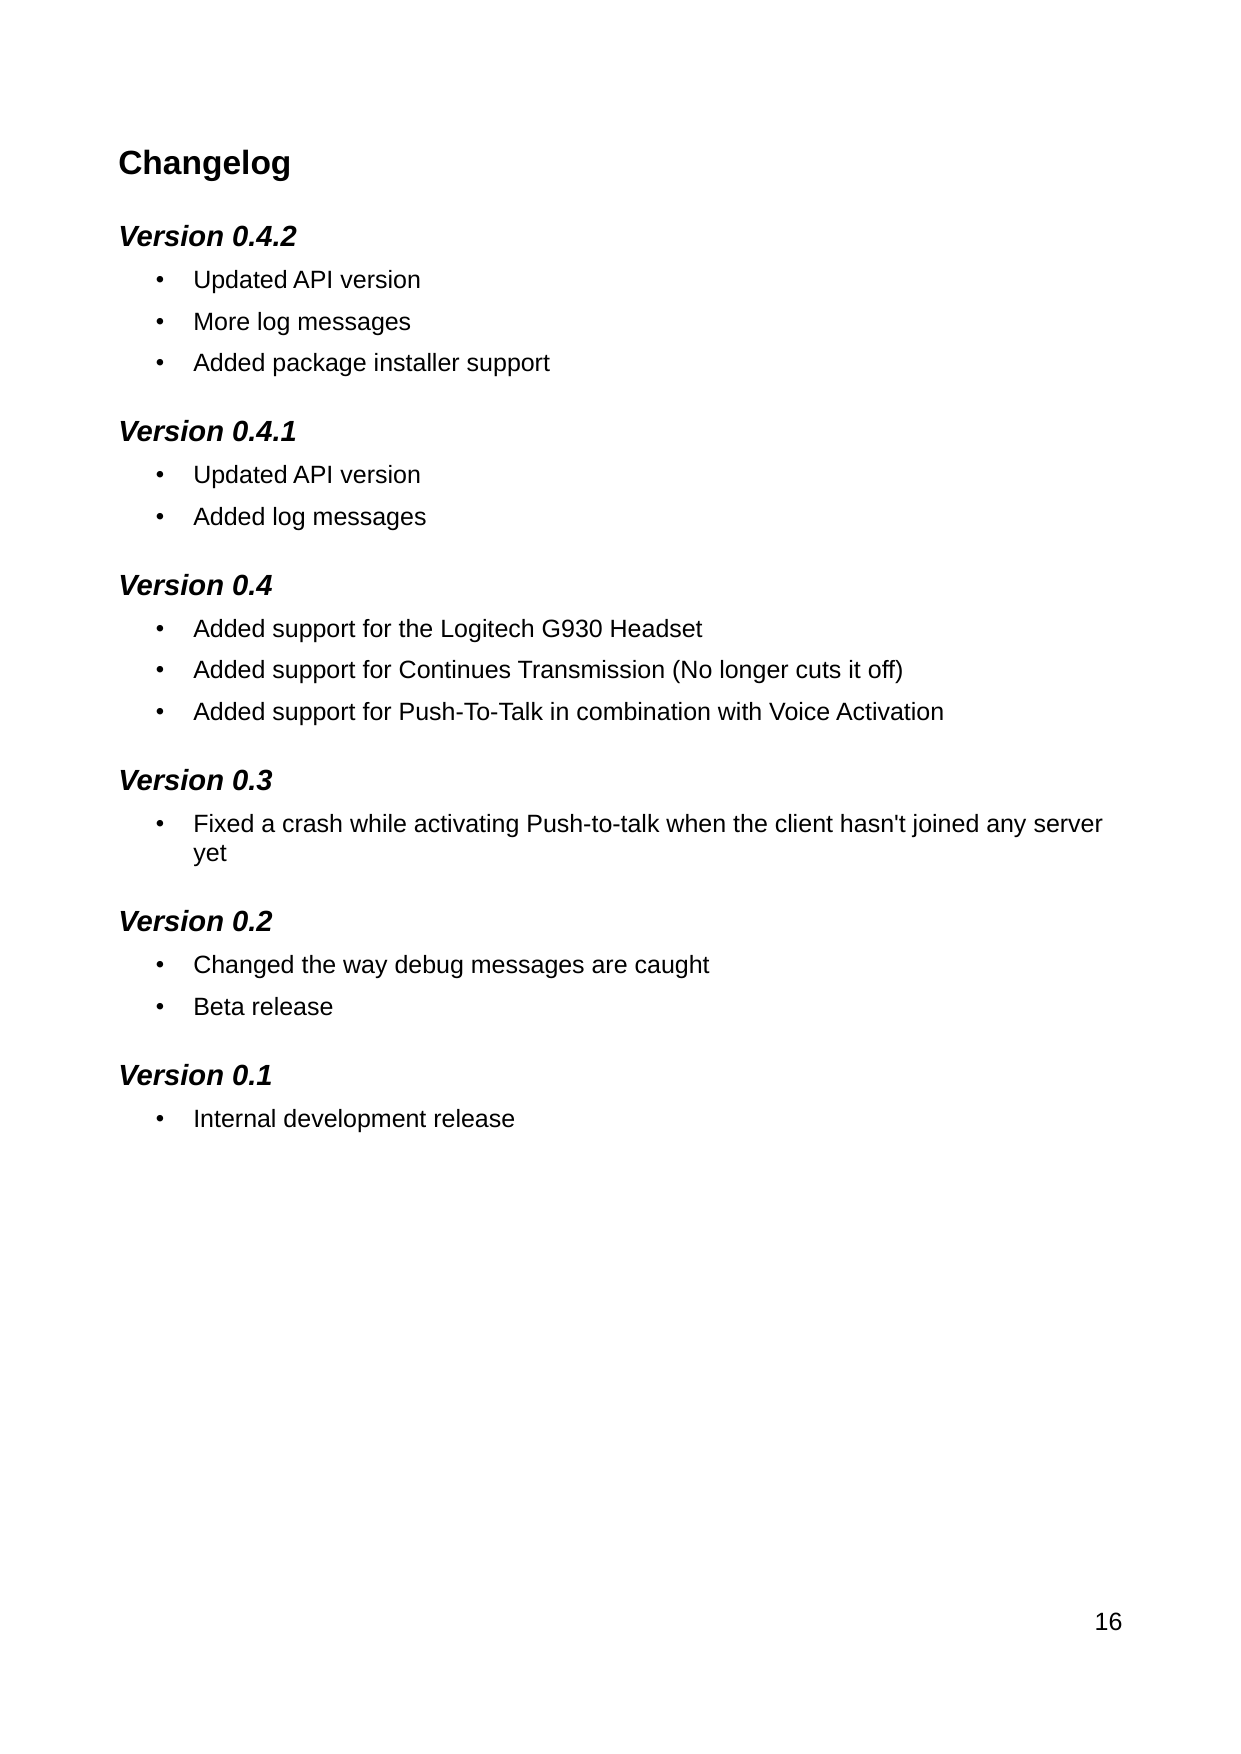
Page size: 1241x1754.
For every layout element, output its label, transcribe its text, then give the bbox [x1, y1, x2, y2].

subtitle Version 0.4.1 [118, 414, 1122, 448]
subtitle Version 0.4.2 [118, 219, 1122, 253]
subtitle Version 0.4 [118, 568, 1122, 602]
subtitle Version 0.2 [118, 904, 1122, 938]
list Changed the way debug messages are caught [156, 950, 1122, 979]
list Added package installer support [156, 348, 1122, 377]
list Added support for the Logitech G930 Headset [156, 614, 1122, 643]
list Added log messages [156, 502, 1122, 531]
list Beta release [156, 992, 1122, 1021]
list More log messages [156, 307, 1122, 336]
subtitle Changelog [118, 143, 1122, 182]
subtitle Version 0.3 [118, 763, 1122, 797]
list Added support for Continues Transmission (No longer cuts it off) [156, 656, 1122, 684]
list Updated API version [156, 265, 1122, 294]
list Fixed a crash while activating Push-to-talk when the client hasn't joined any server yet [156, 809, 1122, 867]
list Internal development release [156, 1104, 1122, 1133]
list Updated API version [156, 460, 1122, 489]
subtitle Version 0.1 [118, 1058, 1122, 1092]
list Added support for Push-To-Talk in combination with Voice Activation [156, 697, 1122, 726]
